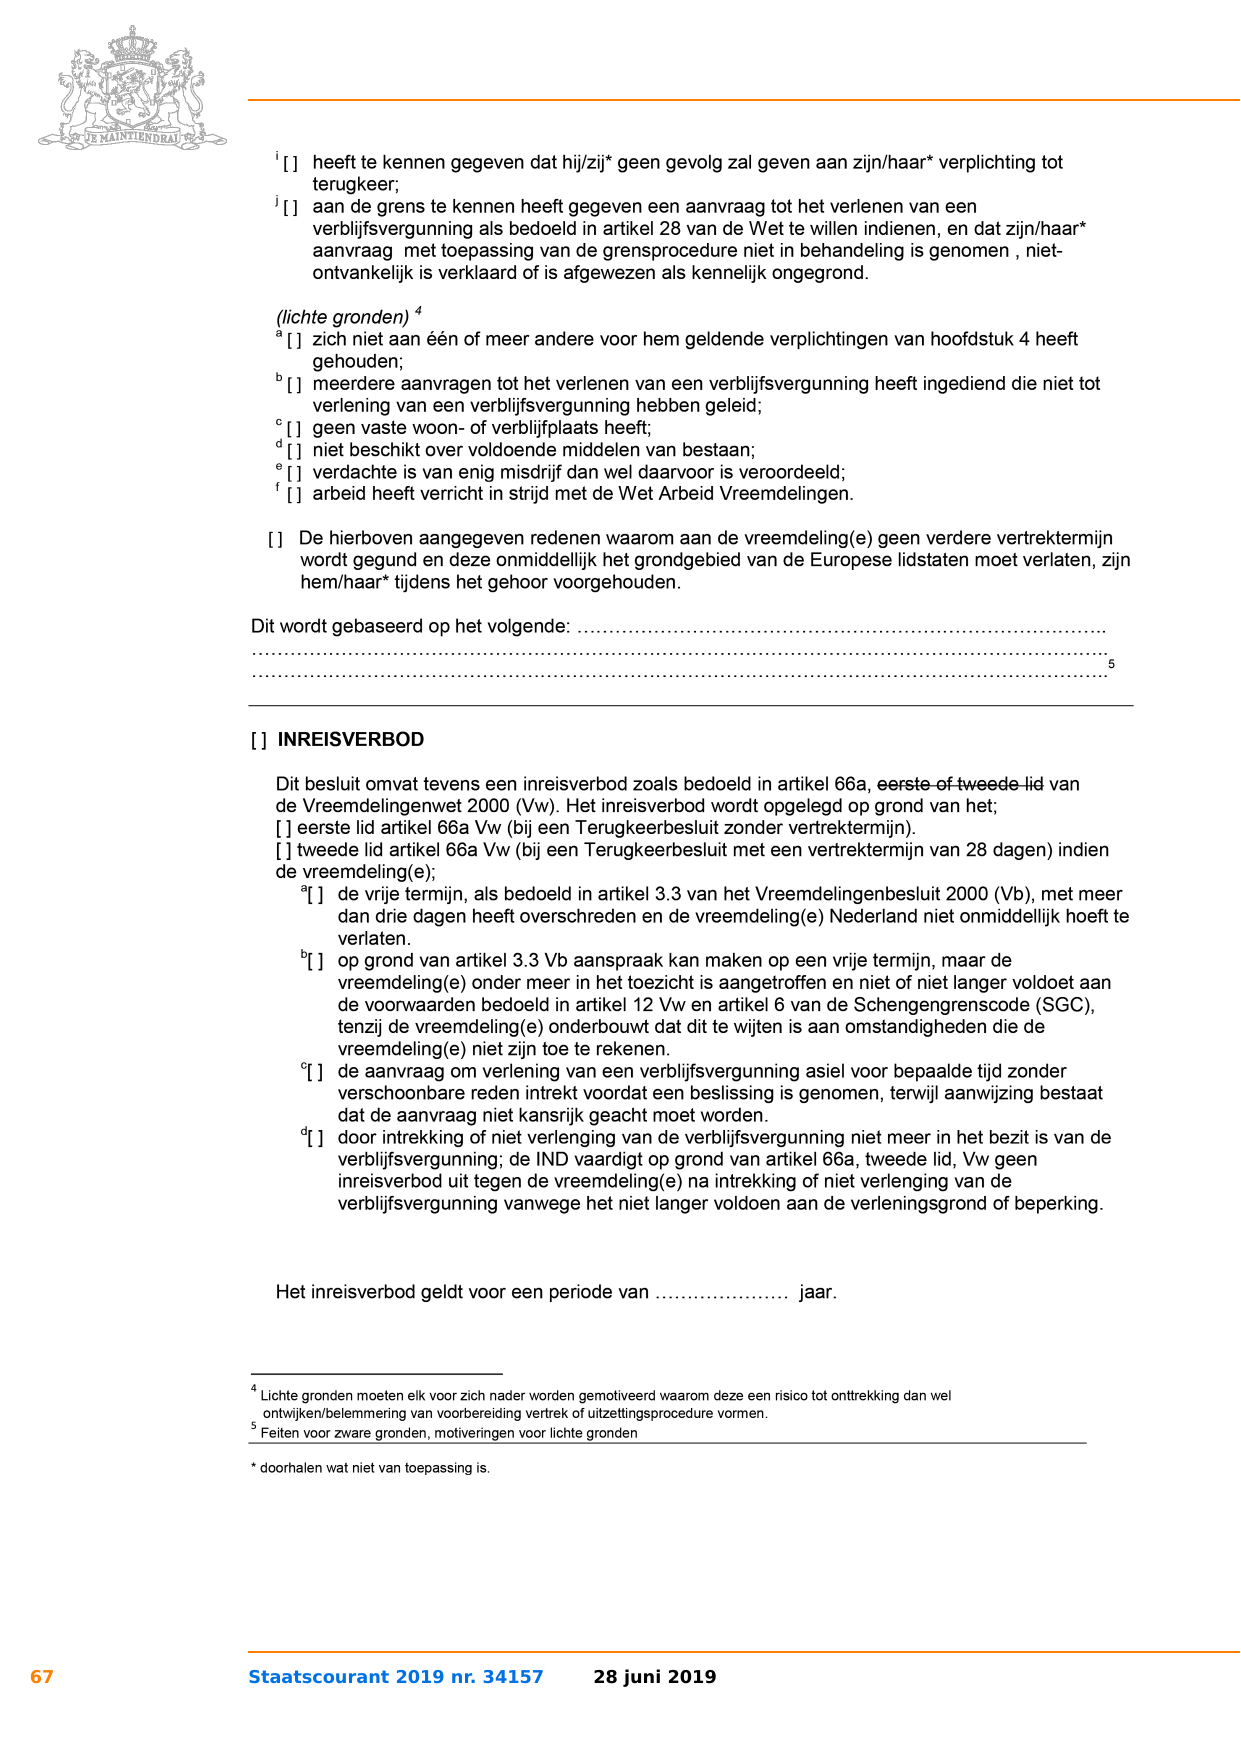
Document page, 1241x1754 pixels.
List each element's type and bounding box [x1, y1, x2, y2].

picture [248, 151, 1134, 1475]
picture [38, 25, 227, 150]
